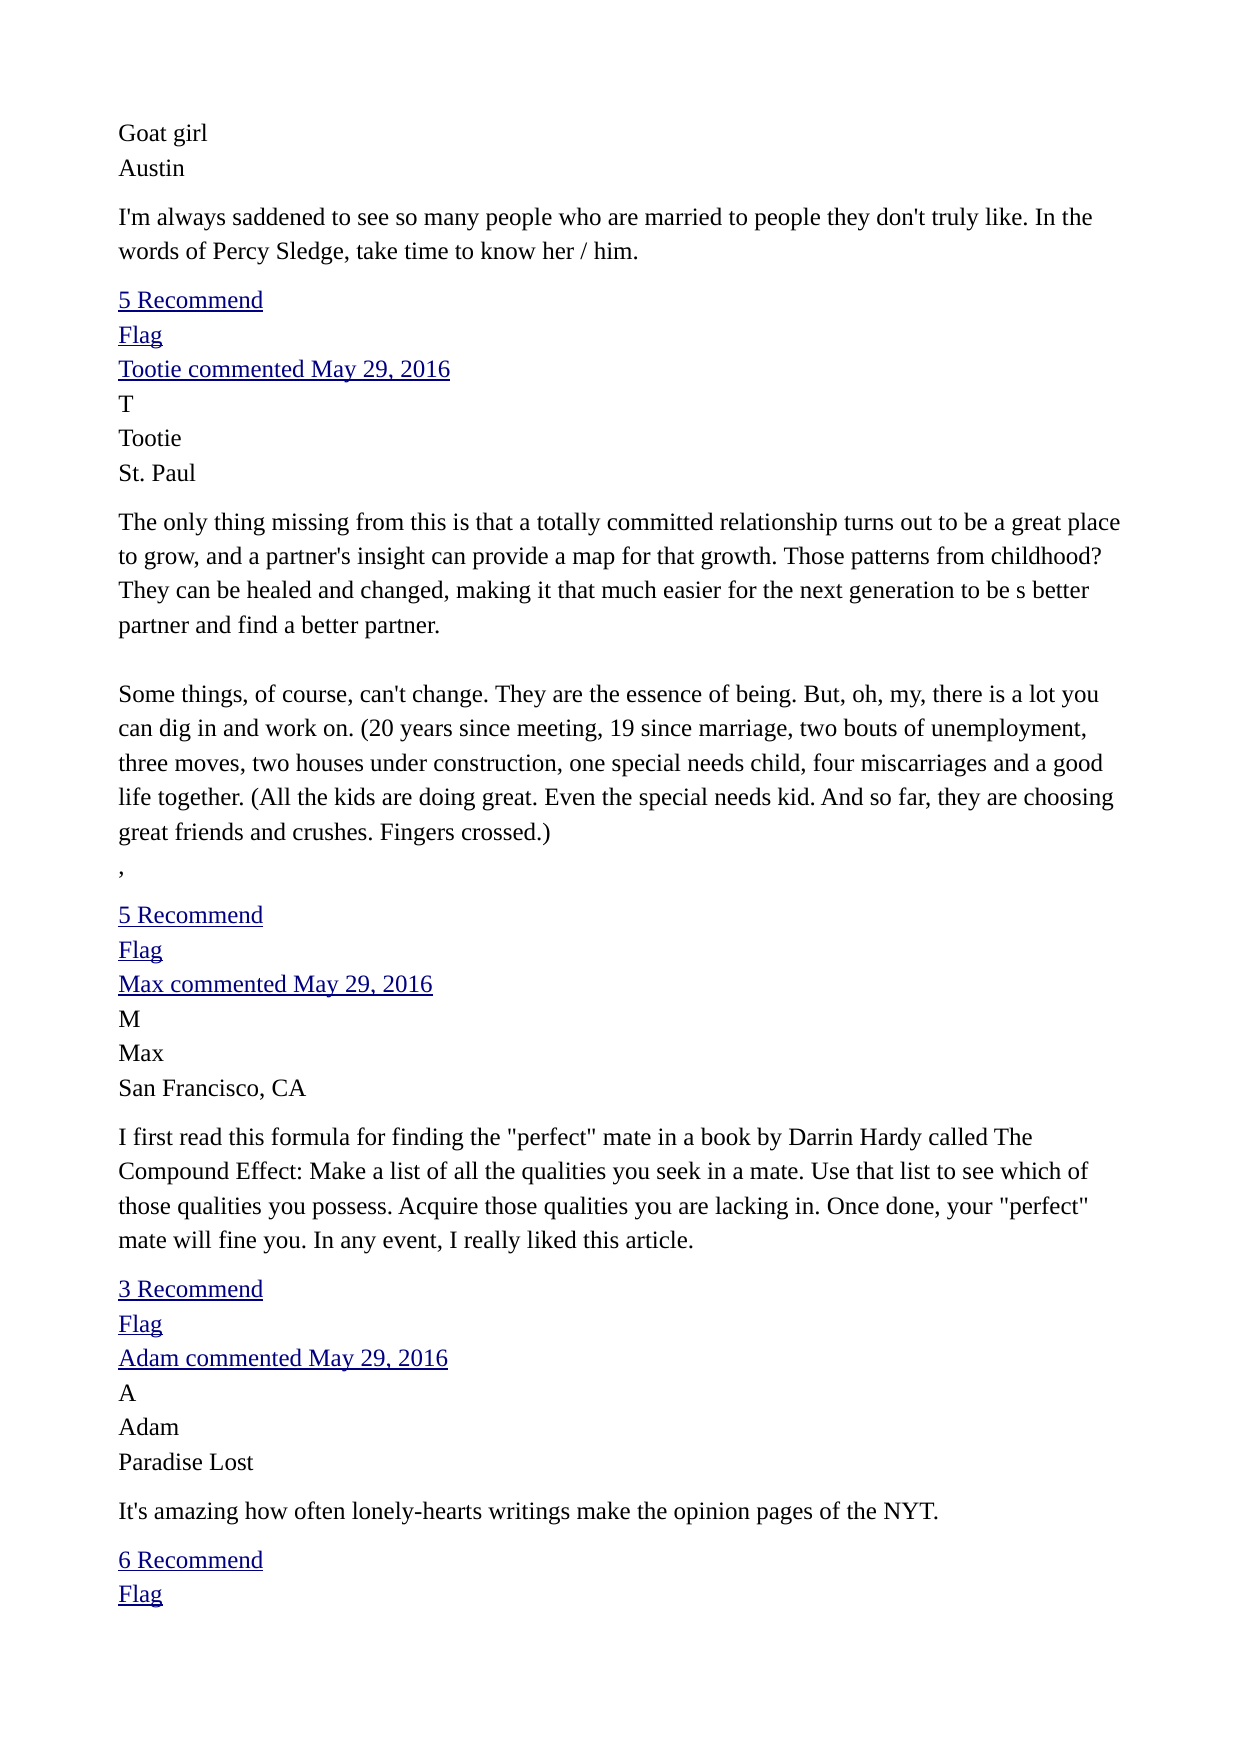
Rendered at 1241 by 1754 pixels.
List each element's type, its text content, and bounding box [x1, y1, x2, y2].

text Flag [118, 1309, 1122, 1338]
text San Francisco, CA [118, 1073, 1122, 1102]
text The only thing missing from this is that a totally committed relationship turns out to be a great place to grow, and a partner's insight can provide a map for that growth. Those patterns from childhood? They can be healed and changed, making it that much easier for the next generation to be s better partner and find a better partner. Some things, of course, can't change. They are the essence of being. But, oh, my, there is a lot you can dig in and work on. (20 years since meeting, 19 since marriage, two bouts of unemployment, three moves, two houses under construction, one special needs child, four miscarriages and a good life together. (All the kids are doing great. Even the special needs kid. And so far, they are choosing great friends and crushes. Fingers crossed.) , [118, 507, 1122, 880]
text A [118, 1378, 1122, 1407]
text Max commented May 29, 2016 [118, 969, 1122, 998]
text 3 Recommend [118, 1274, 1122, 1303]
text Flag [118, 935, 1122, 964]
text Tootie commented May 29, 2016 [118, 354, 1122, 383]
text Flag [118, 1579, 1122, 1608]
text 5 Recommend [118, 285, 1122, 314]
text Adam commented May 29, 2016 [118, 1343, 1122, 1372]
text M [118, 1004, 1122, 1033]
text Adam [118, 1412, 1122, 1441]
text Max [118, 1038, 1122, 1067]
text 6 Recommend [118, 1545, 1122, 1574]
text 5 Recommend [118, 901, 1122, 929]
text Flag [118, 320, 1122, 348]
text St. Paul [118, 458, 1122, 486]
text Tootie [118, 423, 1122, 452]
text I'm always saddened to see so many people who are married to people they don't truly like. In the words of Percy Sledge, take time to know her / him. [118, 202, 1122, 265]
text Goat girl [118, 118, 1122, 147]
text I first read this formula for finding the "perfect" mate in a book by Darrin Hardy called The Compound Effect: Make a list of all the qualities you seek in a mate. Use that list to see which of those qualities you possess. Acquire those qualities you are lacking in. Once done, your "perfect" mate will fine you. In any event, I really liked this article. [118, 1122, 1122, 1254]
text T [118, 389, 1122, 417]
text It's amazing how often lonely-hearts writings make the opinion pages of the NYT. [118, 1496, 1122, 1525]
text Paradise Lost [118, 1447, 1122, 1476]
text Austin [118, 153, 1122, 181]
